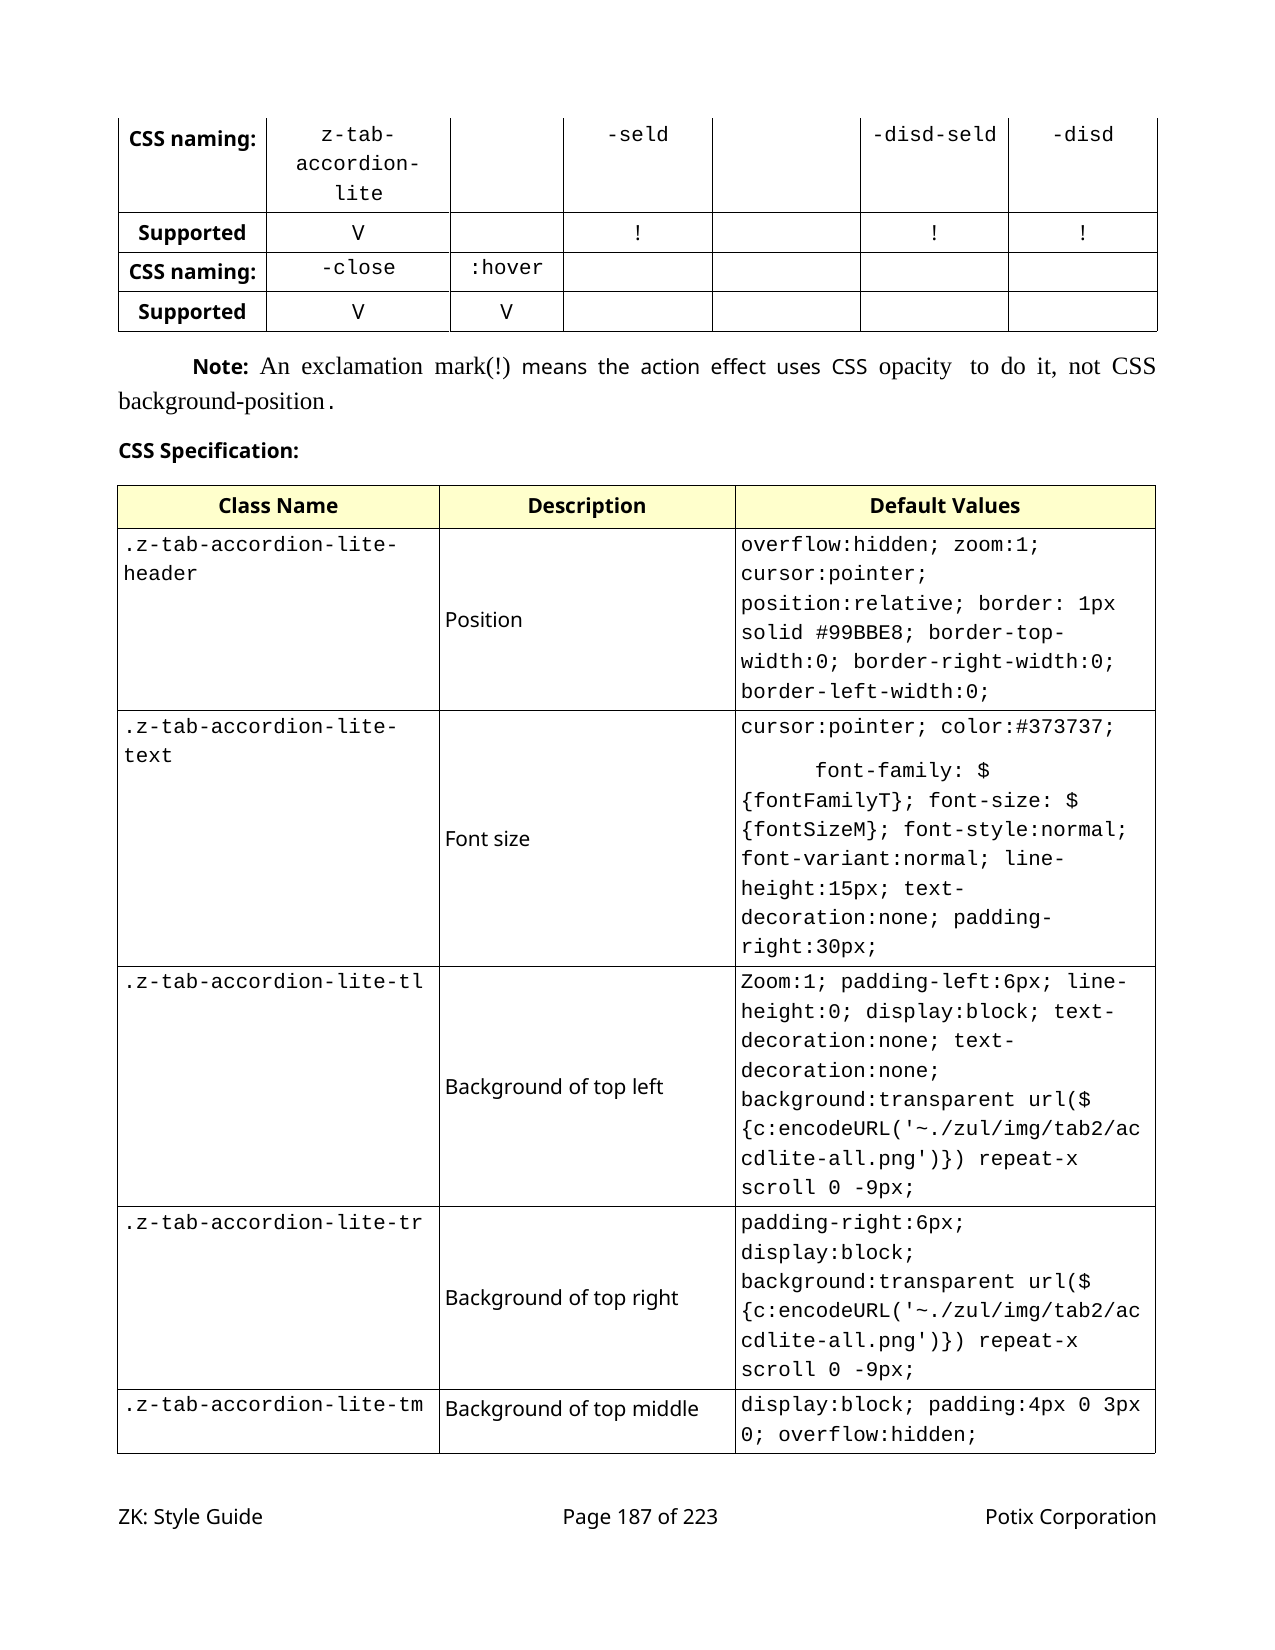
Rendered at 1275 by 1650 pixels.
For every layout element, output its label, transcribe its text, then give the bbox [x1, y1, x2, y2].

table_cell .z-tab-accordion-lite-text [118, 711, 439, 966]
table_cell .z-tab-accordion-lite-tm [118, 1390, 439, 1453]
table_cell [451, 213, 563, 252]
table_cell V [267, 292, 449, 331]
table_cell ! [564, 213, 712, 252]
table_cell .z-tab-accordion-lite-header [118, 529, 439, 710]
table_cell -seld [564, 118, 712, 212]
table_cell ! [861, 213, 1008, 252]
table_cell [713, 292, 860, 331]
table_cell Supported [119, 292, 266, 331]
table_header Description [440, 486, 735, 528]
table_cell [713, 118, 860, 212]
table_cell [451, 118, 563, 212]
table_cell -disd-seld [861, 118, 1008, 212]
table_cell [713, 253, 860, 291]
table_cell CSS naming: [119, 253, 266, 291]
text CSS Specification: [118, 437, 1157, 465]
table_cell ! [1009, 213, 1157, 252]
table_cell Zoom:1; padding-left:6px; line-height:0; display:block; text-decoration:none; text-decoration:none; background:transparent url(${c:encodeURL('~./zul/img/tab2/accdlite-all.png')}) repeat-x scroll 0 -9px; [736, 967, 1155, 1206]
table_cell Background of top left [440, 967, 735, 1206]
table_cell Supported [119, 213, 266, 252]
table_cell [861, 253, 1008, 291]
table_cell -close [267, 253, 449, 291]
table_cell CSS naming: [119, 118, 266, 212]
table_cell Position [440, 529, 735, 710]
table_cell z-tab-accordion-lite [267, 118, 449, 212]
table_cell overflow:hidden; zoom:1; cursor:pointer; position:relative; border: 1px solid #99BBE8; border-top-width:0; border-right-width:0; border-left-width:0; [736, 529, 1155, 710]
table_cell display:block; padding:4px 0 3px 0; overflow:hidden; [736, 1390, 1155, 1453]
table_cell Background of top middle [440, 1390, 735, 1453]
text Note: An exclamation mark(!) means the action effect uses CSS opacity to do it, not CSS background-position. [118, 352, 1157, 416]
table_cell padding-right:6px; display:block; background:transparent url(${c:encodeURL('~./zul/img/tab2/accdlite-all.png')}) repeat-x scroll 0 -9px; [736, 1207, 1155, 1389]
table_cell [1009, 253, 1157, 291]
table_cell [713, 213, 860, 252]
table_cell Font size [440, 711, 735, 966]
table_cell .z-tab-accordion-lite-tr [118, 1207, 439, 1389]
table_cell Background of top right [440, 1207, 735, 1389]
table_cell [1009, 292, 1157, 331]
table_cell V [451, 292, 563, 331]
table_cell cursor:pointer; color:#373737; font-family: ${fontFamilyT}; font-size: ${fontSizeM}; font-style:normal; font-variant:normal; line-height:15px; text-decoration:none; padding-right:30px; [736, 711, 1155, 966]
table_header Default Values [736, 486, 1155, 528]
table_cell [564, 292, 712, 331]
table_cell .z-tab-accordion-lite-tl [118, 967, 439, 1206]
table_cell V [267, 213, 449, 252]
table_header Class Name [118, 486, 439, 528]
table_cell :hover [451, 253, 563, 291]
table_cell [861, 292, 1008, 331]
table_cell [564, 253, 712, 291]
table_cell -disd [1009, 118, 1157, 212]
